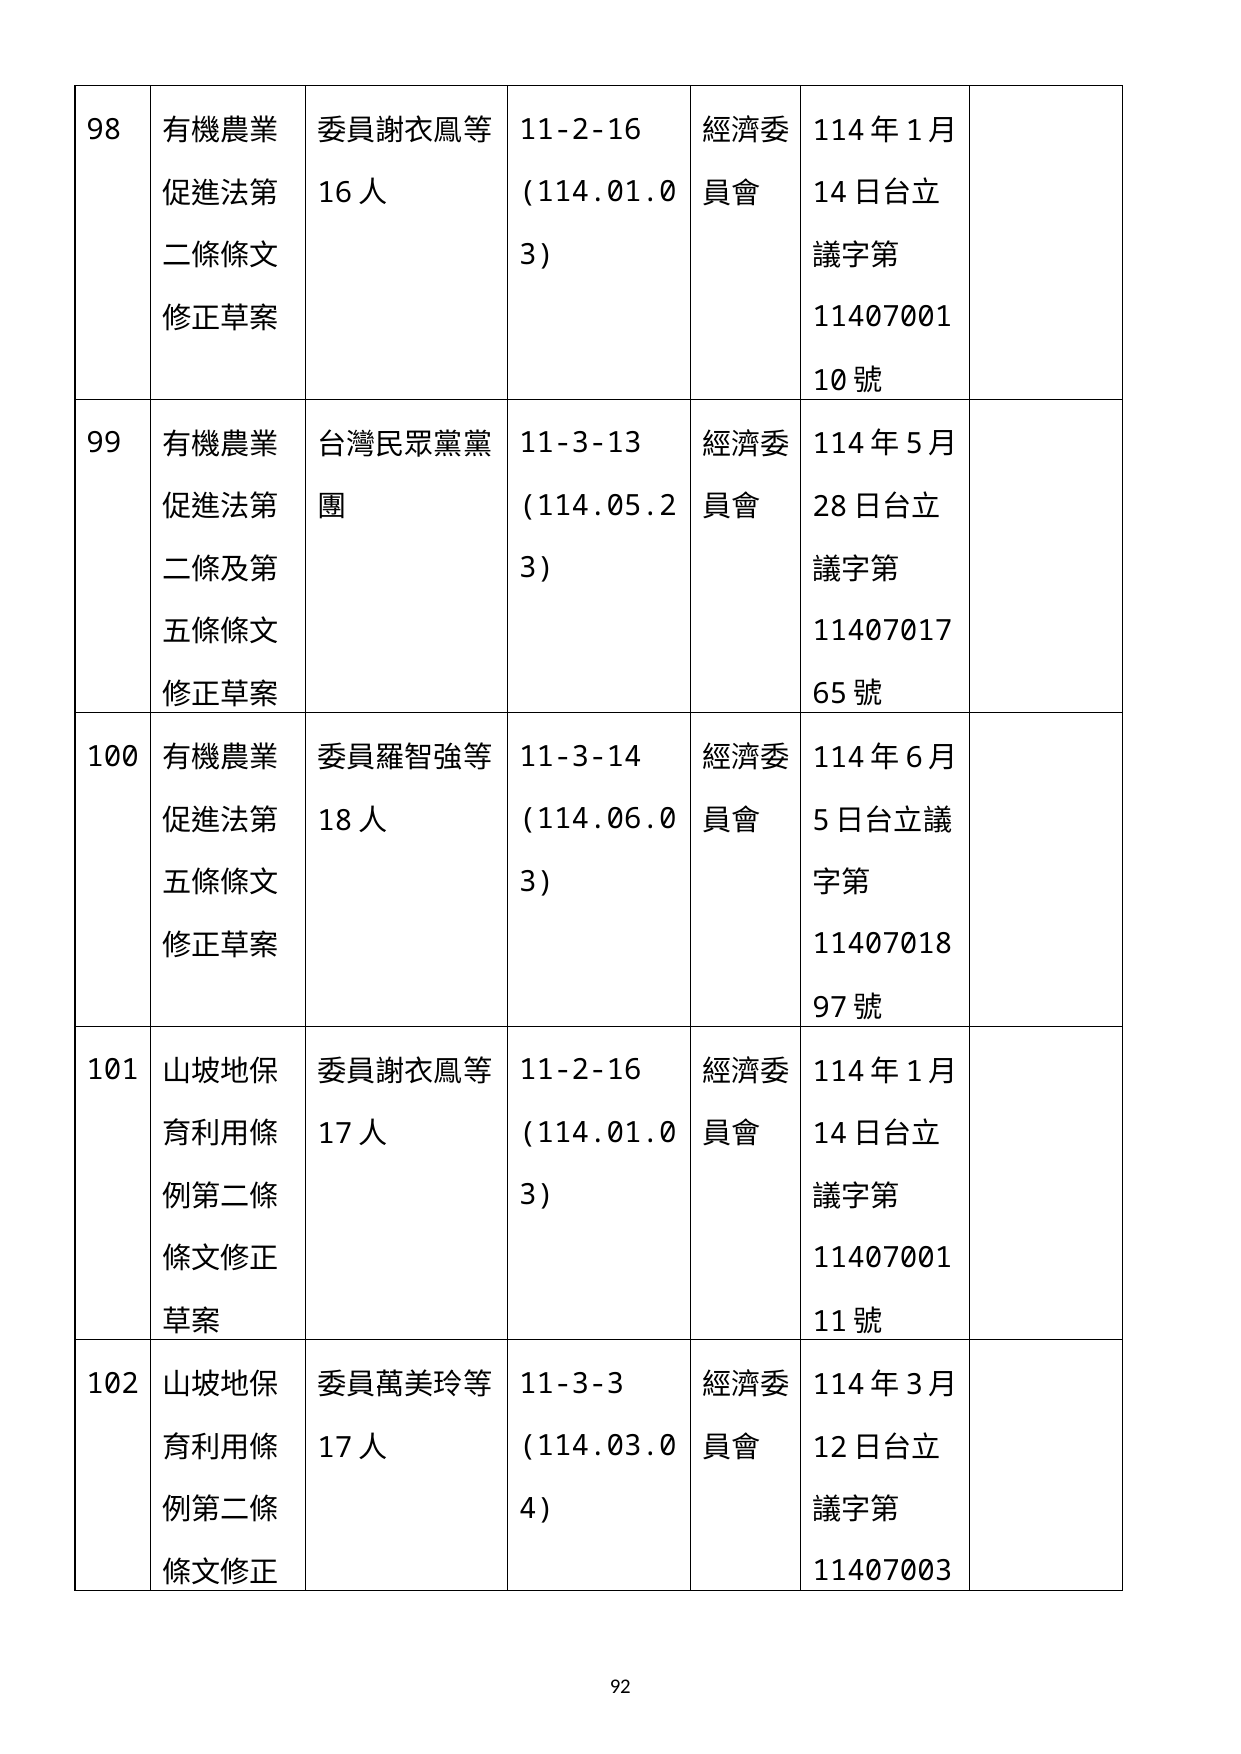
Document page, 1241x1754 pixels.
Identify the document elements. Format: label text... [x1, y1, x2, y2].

table_cell 經濟委員會 [691, 1340, 800, 1590]
table_cell 委員萬美玲等17人 [306, 1340, 507, 1590]
table_cell 102 [76, 1340, 150, 1590]
table_cell 100 [76, 713, 150, 1026]
table_cell [970, 86, 1122, 399]
table_cell 11-3-14 (114.06.03) [508, 713, 690, 1026]
table_cell 有機農業促進法第二條條文修正草案 [151, 86, 305, 399]
table_cell 經濟委員會 [691, 400, 800, 712]
table_cell 委員謝衣鳯等17人 [306, 1027, 507, 1339]
table_cell 114年3月12日台立議字第11407003 [801, 1340, 969, 1590]
table_cell 114年6月5日台立議字第1140701897號 [801, 713, 969, 1026]
table_cell [970, 1027, 1122, 1339]
table_cell 山坡地保育利用條例第二條條文修正草案 [151, 1027, 305, 1339]
table_cell 114年1月14日台立議字第1140700110號 [801, 86, 969, 399]
table_cell 有機農業促進法第五條條文修正草案 [151, 713, 305, 1026]
table_cell 經濟委員會 [691, 713, 800, 1026]
table_cell 有機農業促進法第二條及第五條條文修正草案 [151, 400, 305, 712]
table_cell [970, 713, 1122, 1026]
table_cell 114年1月14日台立議字第1140700111號 [801, 1027, 969, 1339]
table_cell 98 [76, 86, 150, 399]
table_cell [970, 1340, 1122, 1590]
table_cell 經濟委員會 [691, 86, 800, 399]
table_cell 委員羅智強等18人 [306, 713, 507, 1026]
table_cell 114年5月28日台立議字第1140701765號 [801, 400, 969, 712]
table_cell 11-3-3 (114.03.04) [508, 1340, 690, 1590]
table_cell 99 [76, 400, 150, 712]
table_cell 11-2-16 (114.01.03) [508, 1027, 690, 1339]
table_cell 經濟委員會 [691, 1027, 800, 1339]
table_cell [970, 400, 1122, 712]
table_cell 委員謝衣鳯等16人 [306, 86, 507, 399]
table_cell 台灣民眾黨黨團 [306, 400, 507, 712]
table_cell 11-3-13 (114.05.23) [508, 400, 690, 712]
table_cell 101 [76, 1027, 150, 1339]
table_cell 11-2-16 (114.01.03) [508, 86, 690, 399]
table_cell 山坡地保育利用條例第二條條文修正 [151, 1340, 305, 1590]
